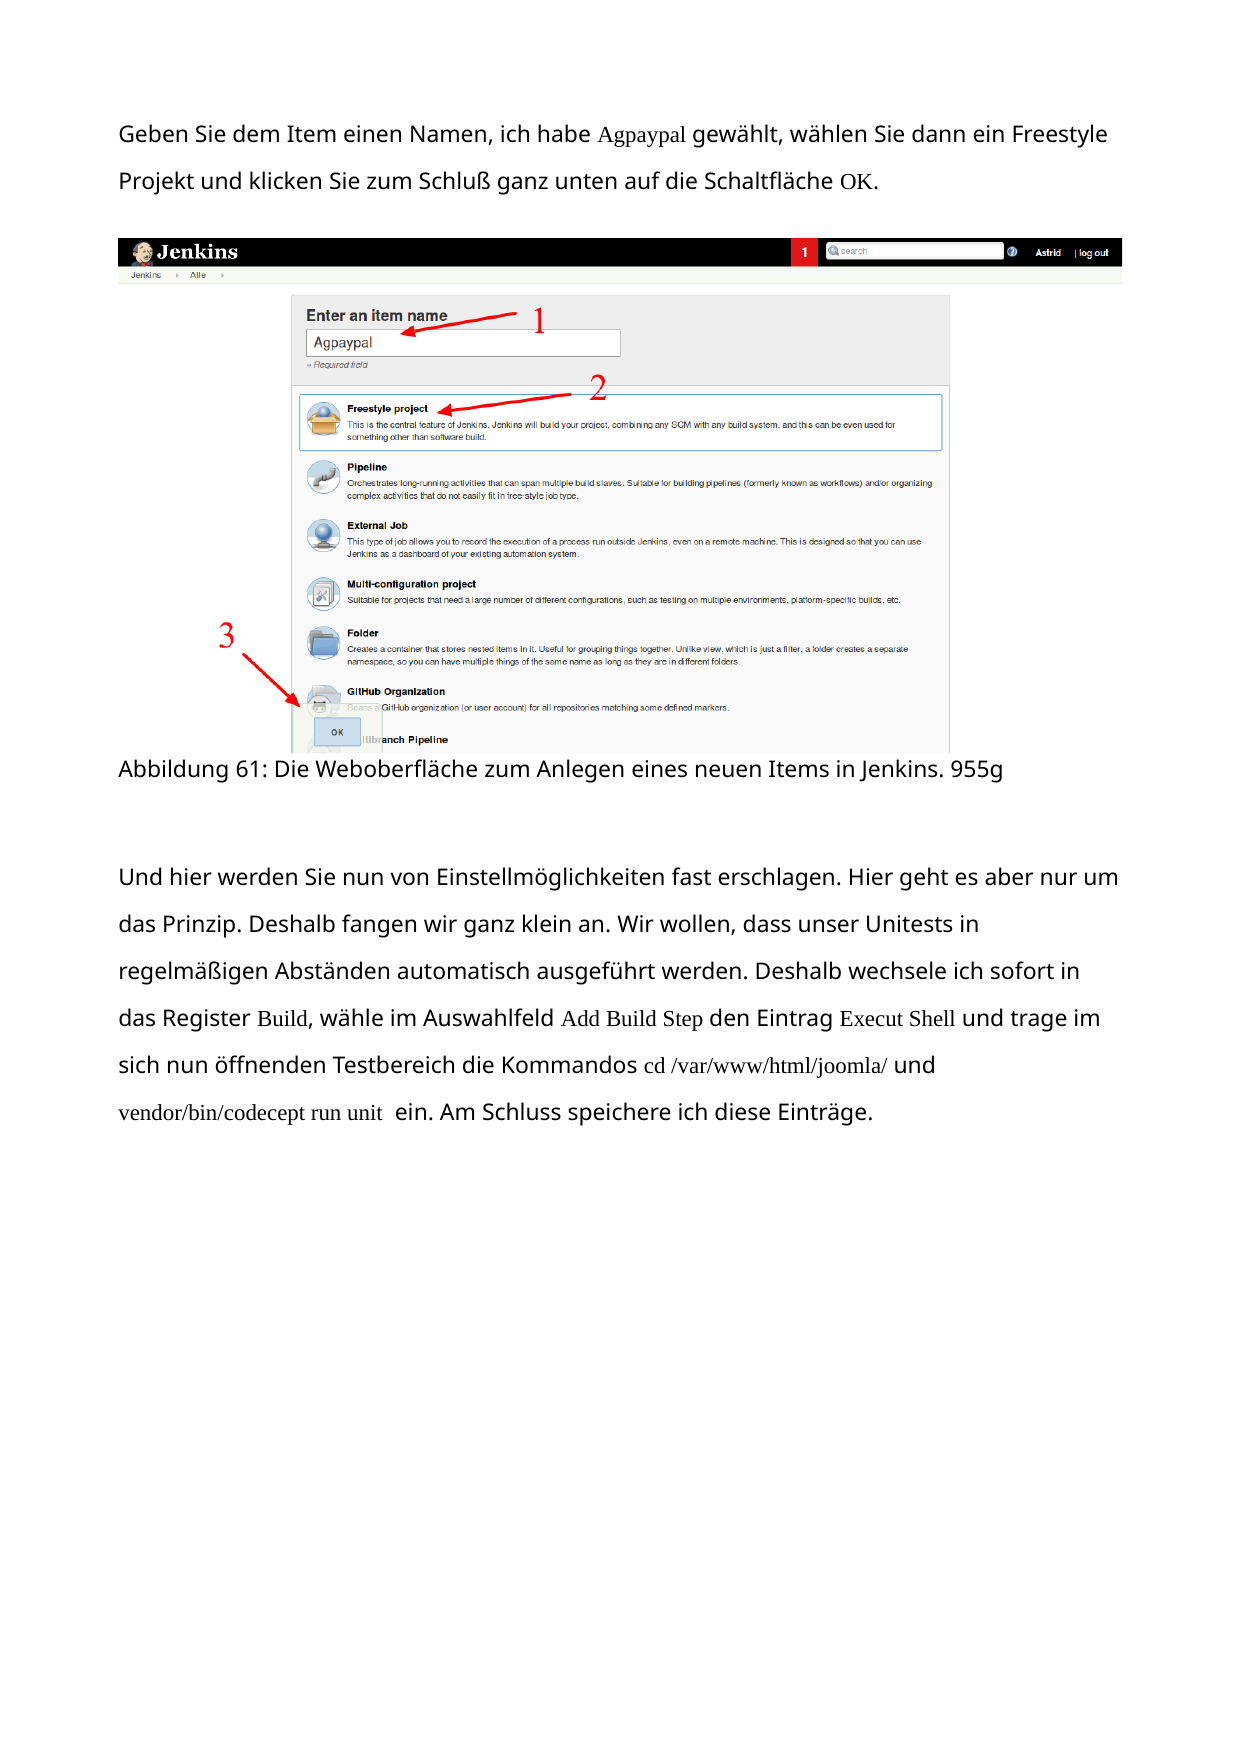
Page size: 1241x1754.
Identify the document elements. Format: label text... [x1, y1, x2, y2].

picture [118, 238, 1123, 753]
text Geben Sie dem Item einen Namen, ich habe Agpaypal gewählt, wählen Sie dann ein Freestyle Projekt und klicken Sie zum Schluß ganz unten auf die Schaltfläche OK. [118, 118, 1122, 196]
text Und hier werden Sie nun von Einstellmöglichkeiten fast erschlagen. Hier geht es aber nur um das Prinzip. Deshalb fangen wir ganz klein an. Wir wollen, dass unser Unitests in regelmäßigen Abständen automatisch ausgeführt werden. Deshalb wechsele ich sofort in das Register Build, wähle im Auswahlfeld Add Build Step den Eintrag Execut Shell und trage im sich nun öffnenden Testbereich die Kommandos cd /var/www/html/joomla/ und vendor/bin/codecept run unit ein. Am Schluss speichere ich diese Einträge. [118, 861, 1122, 1127]
text Abbildung 61: Die Weboberfläche zum Anlegen eines neuen Items in Jenkins. 955g [118, 753, 1122, 784]
